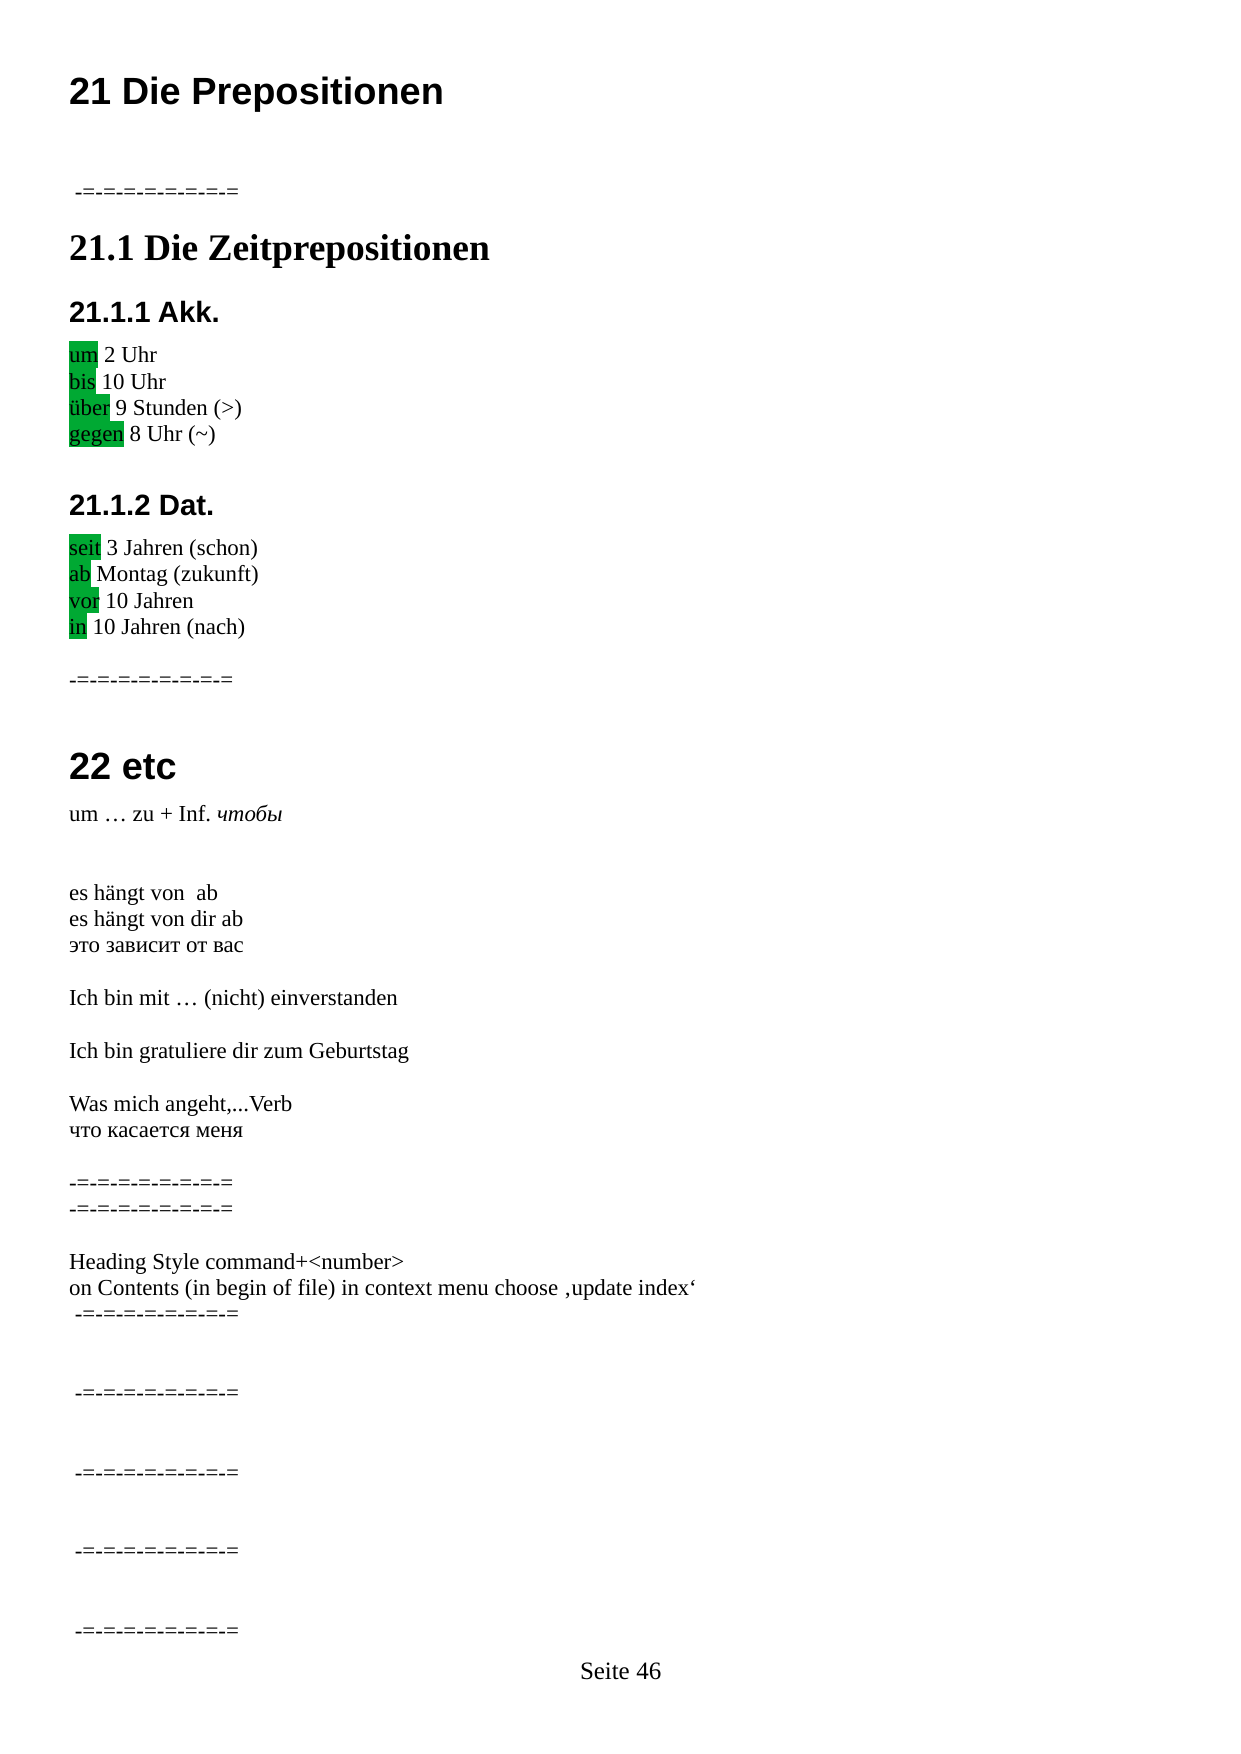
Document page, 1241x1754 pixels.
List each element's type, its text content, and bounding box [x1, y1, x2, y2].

text это зависит от вас [69, 931, 1172, 958]
text seit 3 Jahren (schon) [69, 534, 1172, 560]
text -=-=-=-=-=-=-=-= [69, 666, 1172, 692]
text es hängt von ab [69, 879, 1172, 905]
text -=-=-=-=-=-=-=-= [69, 178, 1172, 204]
text что касается меня [69, 1116, 1172, 1142]
subtitle 21.1 Die Zeitprepositionen [69, 225, 1172, 268]
text es hängt von dir ab [69, 905, 1172, 931]
text -=-=-=-=-=-=-=-= [69, 1538, 1172, 1564]
text gegen 8 Uhr (~) [69, 421, 1172, 447]
text -=-=-=-=-=-=-=-= [69, 1169, 1172, 1195]
text -=-=-=-=-=-=-=-= [69, 1458, 1172, 1485]
text um 2 Uhr [69, 341, 1172, 368]
text vor 10 Jahren [69, 587, 1172, 613]
subtitle 22 etc [69, 743, 1172, 787]
subtitle 21.1.2 Dat. [69, 488, 1172, 522]
text in 10 Jahren (nach) [69, 613, 1172, 639]
text über 9 Stunden (>) [69, 394, 1172, 421]
text Heading Style command+<number> [69, 1248, 1172, 1274]
text Was mich angeht,...Verb [69, 1089, 1172, 1116]
text on Contents (in begin of file) in context menu choose ‚update index‘ [69, 1274, 1172, 1300]
text ab Montag (zukunft) [69, 560, 1172, 587]
text bis 10 Uhr [69, 368, 1172, 394]
subtitle 21.1.1 Akk. [69, 295, 1172, 329]
text Ich bin gratuliere dir zum Geburtstag [69, 1037, 1172, 1063]
text Ich bin mit … (nicht) einverstanden [69, 984, 1172, 1011]
subtitle 21 Die Prepositionen [69, 69, 1172, 113]
text -=-=-=-=-=-=-=-= [69, 1300, 1172, 1327]
text um … zu + Inf. чтобы [69, 800, 1172, 826]
text -=-=-=-=-=-=-=-= [69, 1617, 1172, 1643]
text -=-=-=-=-=-=-=-= [69, 1379, 1172, 1406]
text -=-=-=-=-=-=-=-= [69, 1195, 1172, 1221]
